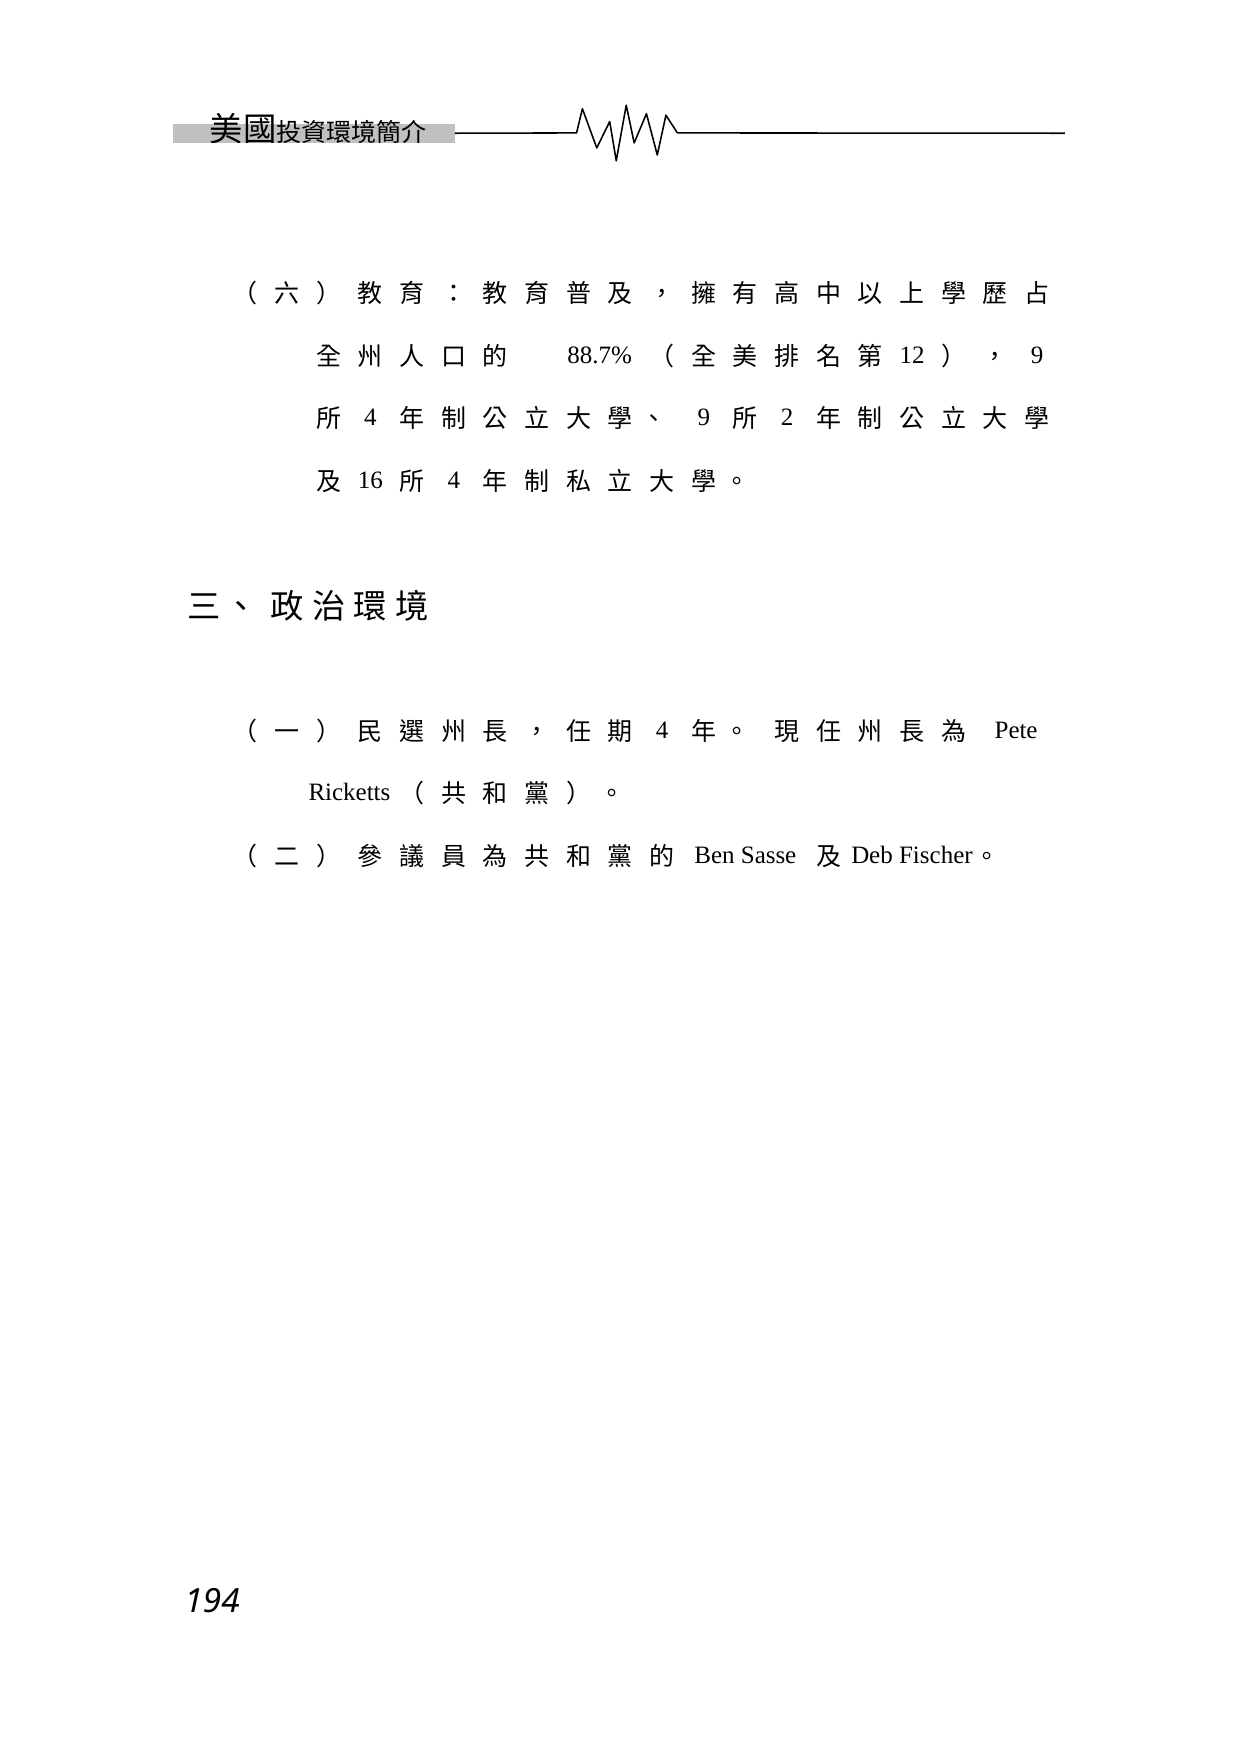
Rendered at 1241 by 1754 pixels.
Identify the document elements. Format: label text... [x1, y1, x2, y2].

text （六）教育：教育普及，擁有高中以上學歷占全州人口的 88.7%（全美排名第12），9所4年制公立大學、9所2年制公立大學及16所4年制私立大學。 [207, 250, 1058, 500]
text （一）民選州長，任期4年。現任州長為Pete Ricketts（共和黨）。 [207, 688, 1058, 813]
text 三、政治環境 [183, 563, 1058, 625]
text （二）參議員為共和黨的Ben Sasse及Deb Fischer。 [207, 813, 1058, 875]
